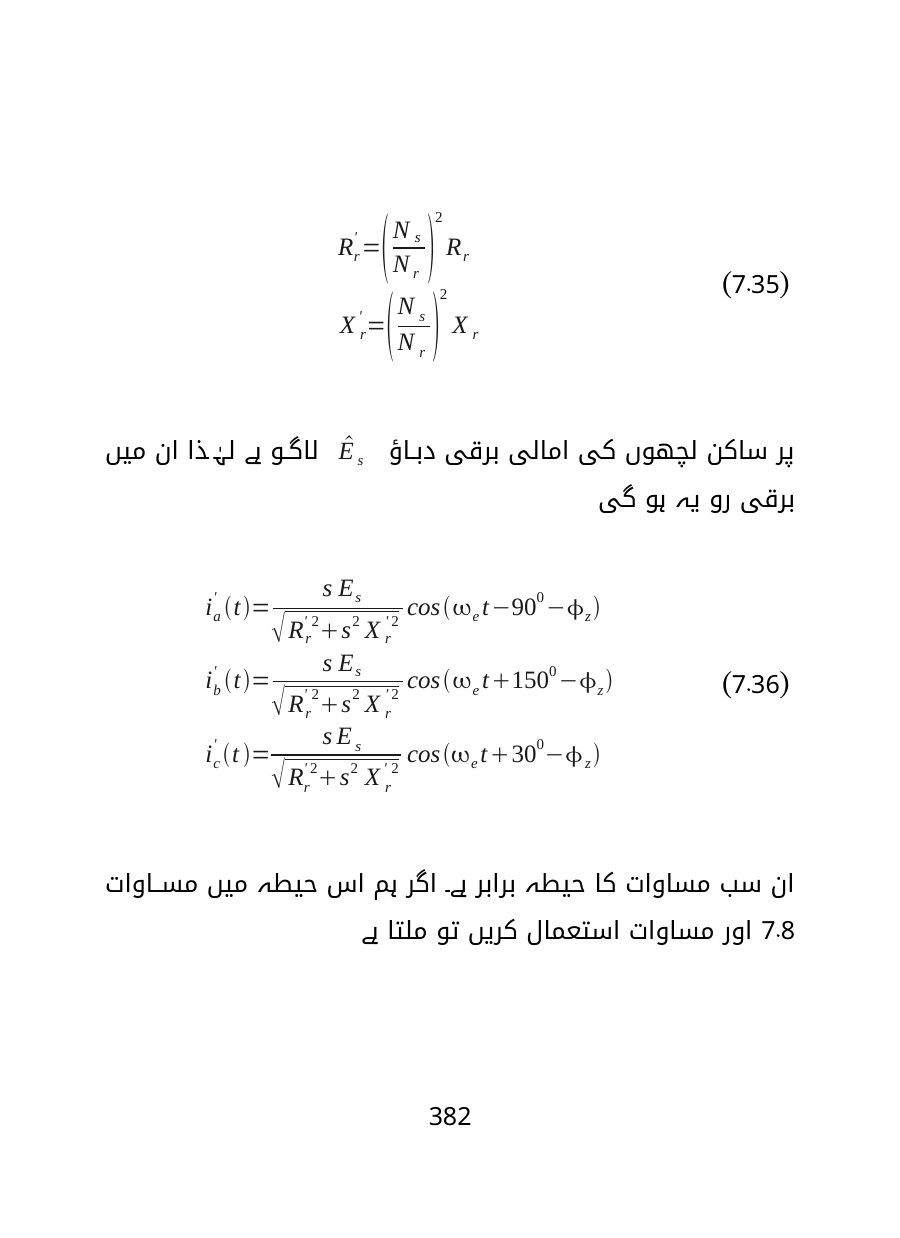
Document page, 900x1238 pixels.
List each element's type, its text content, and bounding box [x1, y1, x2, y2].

text پر ساکن لچھوں کی امالی برقی دباؤ لاگو ہے لہٰذا ان میں برقی رو یہ ہو گی [105, 428, 795, 522]
text ان سب مساوات کا حیطہ برابر ہے۔ اگر ہم اس حیطہ میں مساوات 7.8 اور مساوات استعمال کریں تو ملتا ہے [105, 860, 795, 955]
table_header (7.36) [705, 569, 795, 813]
table_header (7.35) [702, 203, 795, 381]
table_header [105, 569, 705, 813]
table_header [105, 203, 702, 381]
